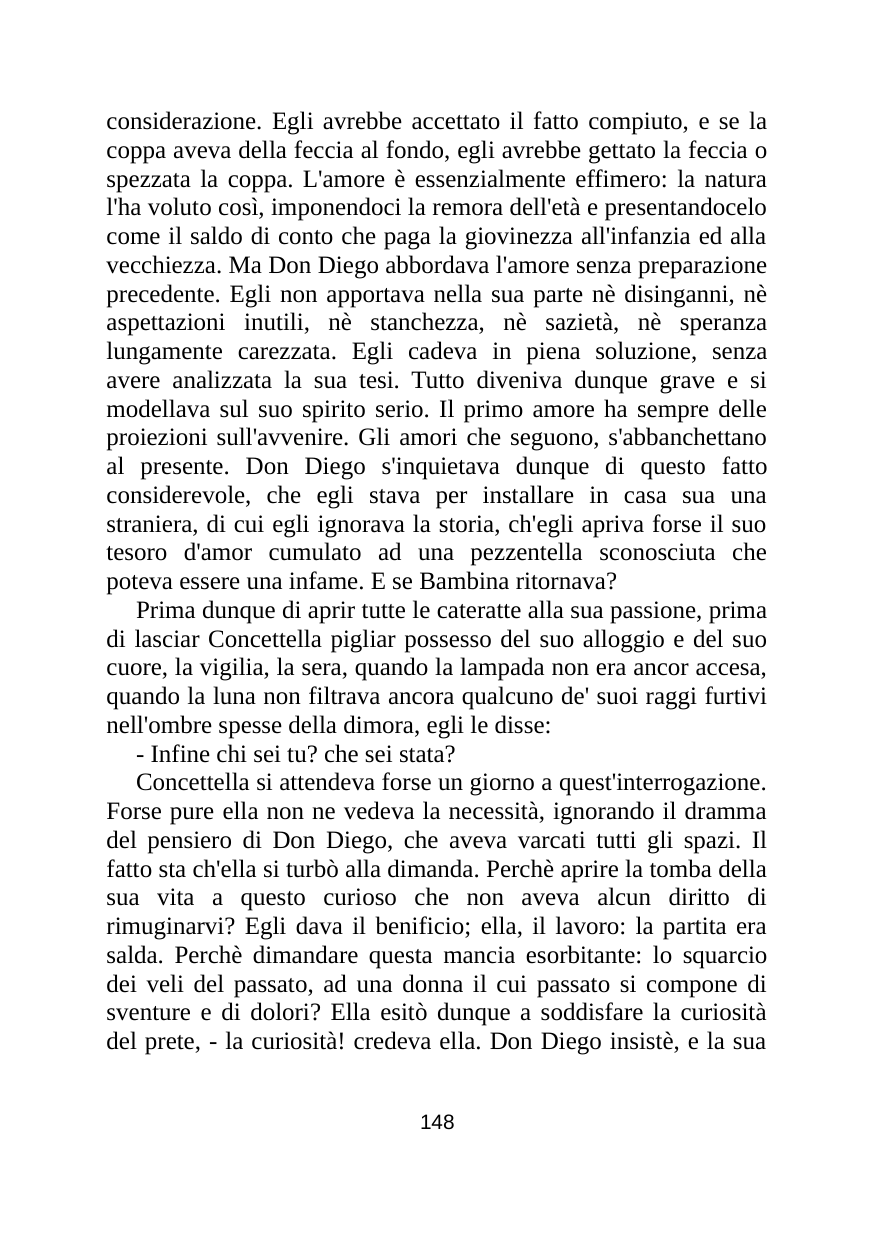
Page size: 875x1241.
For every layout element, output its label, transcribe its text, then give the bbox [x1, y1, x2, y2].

text Prima dunque di aprir tutte le cateratte alla sua passione, prima di lasciar Concettella pigliar possesso del suo alloggio e del suo cuore, la vigilia, la sera, quando la lampada non era ancor accesa, quando la luna non filtrava ancora qualcuno de' suoi raggi furtivi nell'ombre spesse della dimora, egli le disse: [106, 595, 768, 739]
text - Infine chi sei tu? che sei stata? [106, 739, 768, 767]
text Concettella si attendeva forse un giorno a quest'interrogazione. Forse pure ella non ne vedeva la necessità, ignorando il dramma del pensiero di Don Diego, che aveva varcati tutti gli spazi. Il fatto sta ch'ella si turbò alla dimanda. Perchè aprire la tomba della sua vita a questo curioso che non aveva alcun diritto di rimuginarvi? Egli dava il benificio; ella, il lavoro: la partita era salda. Perchè dimandare questa mancia esorbitante: lo squarcio dei veli del passato, ad una donna il cui passato si compone di sventure e di dolori? Ella esitò dunque a soddisfare la curiosità del prete, - la curiosità! credeva ella. Don Diego insistè, e la sua [106, 767, 768, 1055]
text considerazione. Egli avrebbe accettato il fatto compiuto, e se la coppa aveva della feccia al fondo, egli avrebbe gettato la feccia o spezzata la coppa. L'amore è essenzialmente effimero: la natura l'ha voluto così, imponendoci la remora dell'età e presentandocelo come il saldo di conto che paga la giovinezza all'infanzia ed alla vecchiezza. Ma Don Diego abbordava l'amore senza preparazione precedente. Egli non apportava nella sua parte nè disinganni, nè aspettazioni inutili, nè stanchezza, nè sazietà, nè speranza lungamente carezzata. Egli cadeva in piena soluzione, senza avere analizzata la sua tesi. Tutto diveniva dunque grave e si modellava sul suo spirito serio. Il primo amore ha sempre delle proiezioni sull'avvenire. Gli amori che seguono, s'abbanchettano al presente. Don Diego s'inquietava dunque di questo fatto considerevole, che egli stava per installare in casa sua una straniera, di cui egli ignorava la storia, ch'egli apriva forse il suo tesoro d'amor cumulato ad una pezzentella sconosciuta che poteva essere una infame. E se Bambina ritornava? [106, 106, 768, 595]
